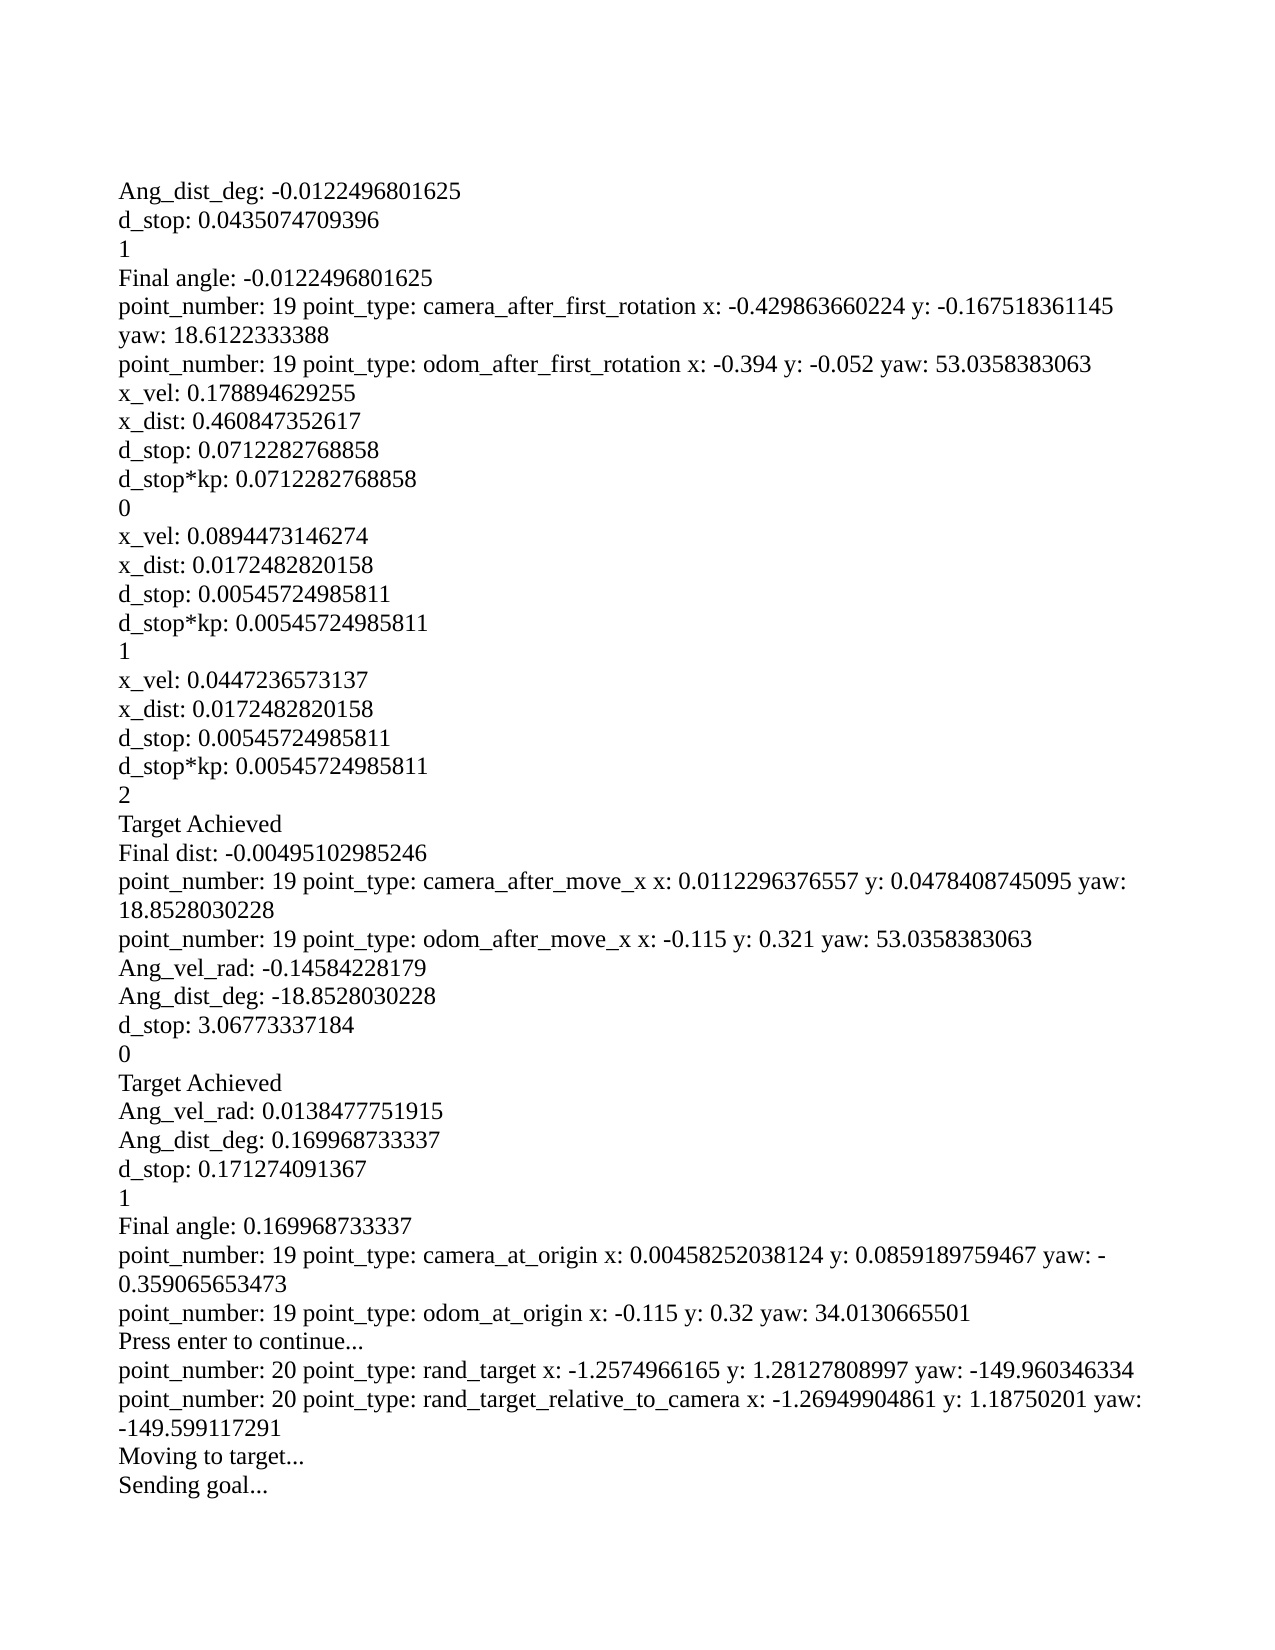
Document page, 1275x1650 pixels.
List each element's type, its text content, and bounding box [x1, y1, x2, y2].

text Ang_dist_deg: 0.169968733337 [118, 1125, 1157, 1154]
text 1 [118, 636, 1157, 665]
text x_dist: 0.460847352617 [118, 406, 1157, 435]
text x_dist: 0.0172482820158 [118, 550, 1157, 579]
text point_number: 19 point_type: camera_at_origin x: 0.00458252038124 y: 0.0859189759467 yaw: -0.359065653473 [118, 1240, 1157, 1298]
text point_number: 20 point_type: rand_target_relative_to_camera x: -1.26949904861 y: 1.18750201 yaw: -149.599117291 [118, 1384, 1157, 1441]
text d_stop*kp: 0.0712282768858 [118, 464, 1157, 493]
text 1 [118, 234, 1157, 263]
text Target Achieved [118, 1068, 1157, 1096]
text Final angle: -0.0122496801625 [118, 263, 1157, 291]
text 0 [118, 1039, 1157, 1068]
text Ang_dist_deg: -0.0122496801625 [118, 176, 1157, 205]
text point_number: 20 point_type: rand_target x: -1.2574966165 y: 1.28127808997 yaw: -149.960346334 [118, 1355, 1157, 1384]
text x_vel: 0.0894473146274 [118, 521, 1157, 550]
text 1 [118, 1183, 1157, 1211]
text point_number: 19 point_type: camera_after_move_x x: 0.0112296376557 y: 0.0478408745095 yaw: 18.8528030228 [118, 866, 1157, 924]
text point_number: 19 point_type: odom_after_first_rotation x: -0.394 y: -0.052 yaw: 53.0358383063 [118, 349, 1157, 378]
text point_number: 19 point_type: camera_after_first_rotation x: -0.429863660224 y: -0.167518361145 yaw: 18.6122333388 [118, 291, 1157, 349]
text point_number: 19 point_type: odom_after_move_x x: -0.115 y: 0.321 yaw: 53.0358383063 [118, 924, 1157, 953]
text d_stop: 3.06773337184 [118, 1010, 1157, 1039]
text Final dist: -0.00495102985246 [118, 838, 1157, 866]
text d_stop: 0.0435074709396 [118, 205, 1157, 234]
text d_stop: 0.0712282768858 [118, 435, 1157, 464]
text point_number: 19 point_type: odom_at_origin x: -0.115 y: 0.32 yaw: 34.0130665501 [118, 1298, 1157, 1326]
text d_stop: 0.00545724985811 [118, 723, 1157, 751]
text Target Achieved [118, 809, 1157, 838]
text 2 [118, 780, 1157, 809]
text d_stop*kp: 0.00545724985811 [118, 751, 1157, 780]
text x_vel: 0.178894629255 [118, 378, 1157, 406]
text d_stop: 0.171274091367 [118, 1154, 1157, 1183]
text x_dist: 0.0172482820158 [118, 694, 1157, 723]
text Sending goal... [118, 1470, 1157, 1499]
text Final angle: 0.169968733337 [118, 1211, 1157, 1240]
text Moving to target... [118, 1441, 1157, 1470]
text Press enter to continue... [118, 1326, 1157, 1355]
text Ang_dist_deg: -18.8528030228 [118, 981, 1157, 1010]
text d_stop: 0.00545724985811 [118, 579, 1157, 608]
text Ang_vel_rad: -0.14584228179 [118, 953, 1157, 981]
text 0 [118, 493, 1157, 521]
text d_stop*kp: 0.00545724985811 [118, 608, 1157, 636]
text Ang_vel_rad: 0.0138477751915 [118, 1096, 1157, 1125]
text x_vel: 0.0447236573137 [118, 665, 1157, 694]
